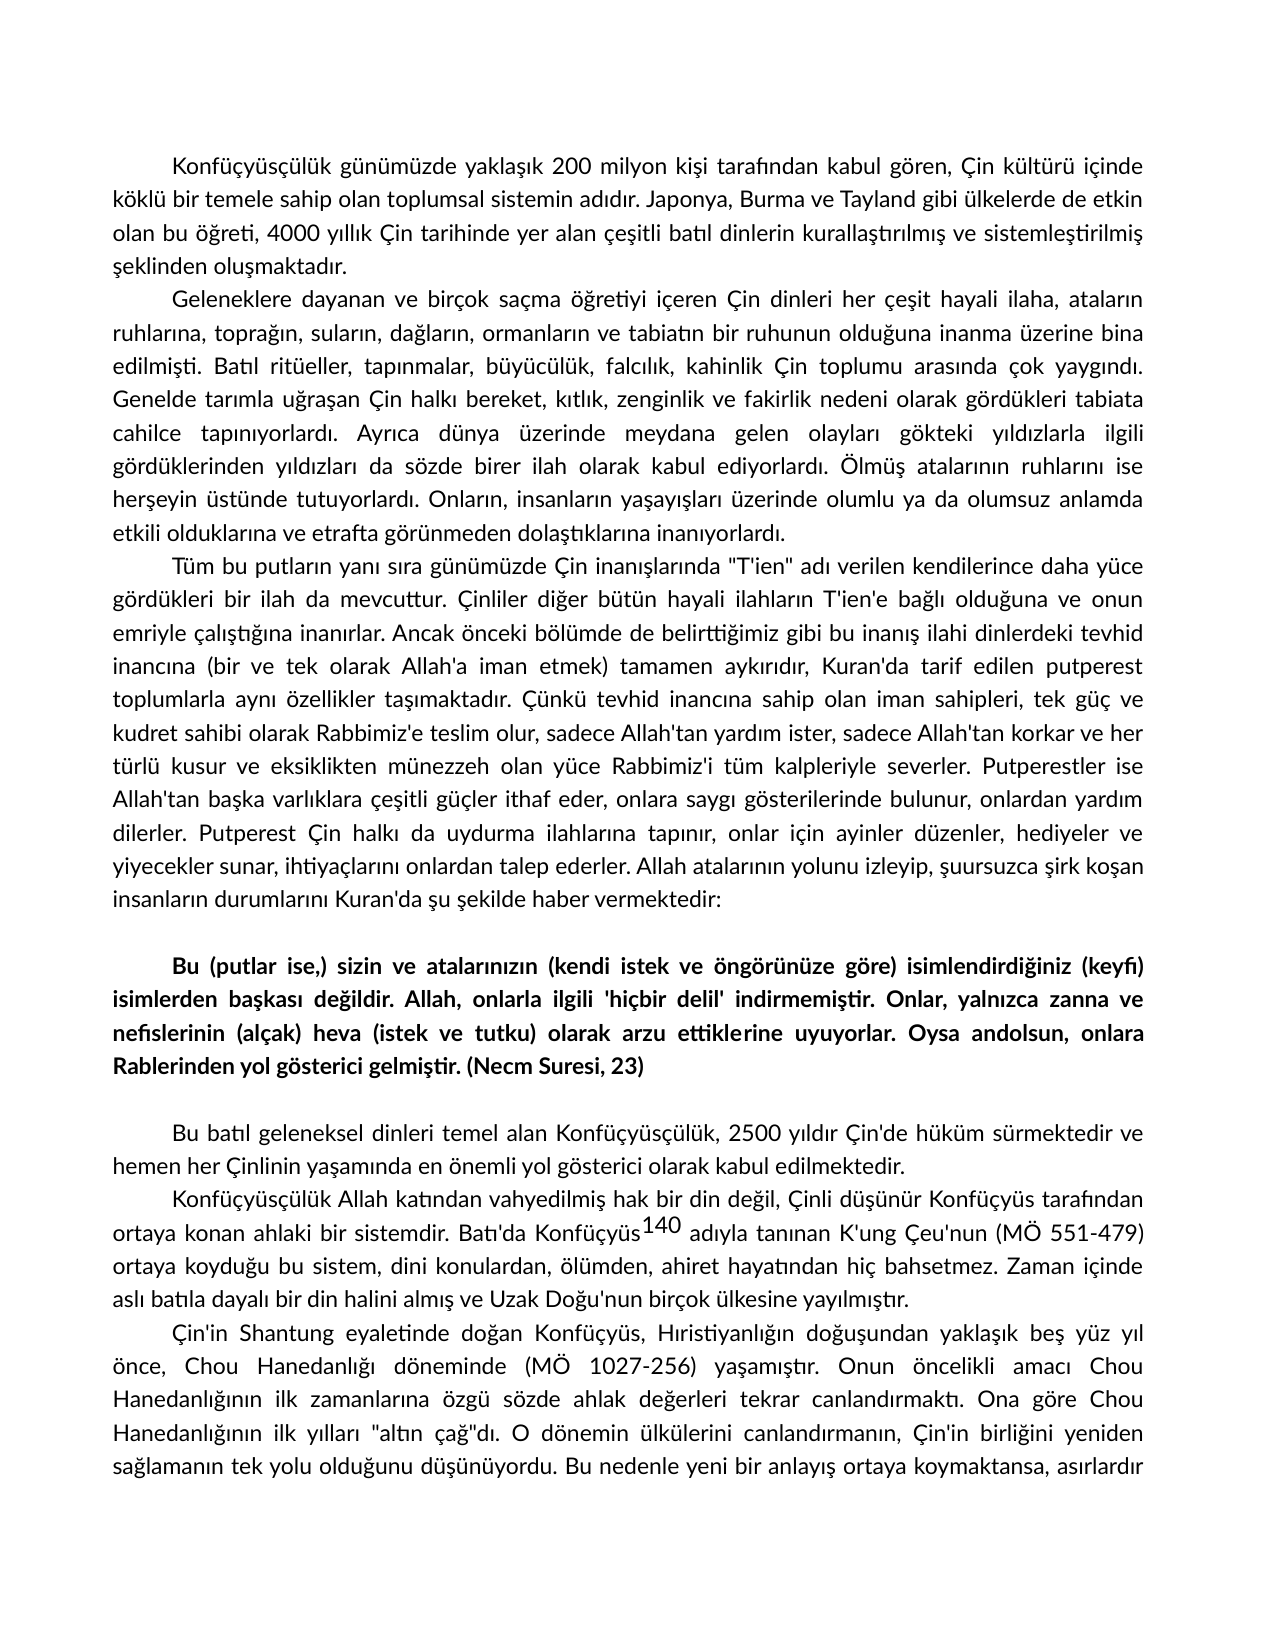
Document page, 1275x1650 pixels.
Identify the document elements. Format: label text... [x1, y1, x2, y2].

text Konfüçyüsçülük günümüzde yaklaşık 200 milyon kişi tarafından kabul gören, Çin kültürü içinde köklü bir temele sahip olan toplumsal sistemin adıdır. Japonya, Burma ve Tayland gibi ülkelerde de etkin olan bu öğreti, 4000 yıllık Çin tarihinde yer alan çeşitli batıl dinlerin kurallaştırılmış ve sistemleştirilmiş şeklinden oluşmaktadır. [112, 148, 1145, 281]
text Konfüçyüsçülük Allah katından vahyedilmiş hak bir din değil, Çinli düşünür Konfüçyüs tarafından ortaya konan ahlaki bir sistemdir. Batı'da Konfüçyüs140 adıyla tanınan K'ung Çeu'nun (MÖ 551-479) ortaya koyduğu bu sistem, dini konulardan, ölümden, ahiret hayatından hiç bahsetmez. Zaman içinde aslı batıla dayalı bir din halini almış ve Uzak Doğu'nun birçok ülkesine yayılmıştır. [112, 1181, 1145, 1314]
text Çin'in Shantung eyaletinde doğan Konfüçyüs, Hıristiyanlığın doğuşundan yaklaşık beş yüz yıl önce, Chou Hanedanlığı döneminde (MÖ 1027-256) yaşamıştır. Onun öncelikli amacı Chou Hanedanlığının ilk zamanlarına özgü sözde ahlak değerleri tekrar canlandırmaktı. Ona göre Chou Hanedanlığının ilk yılları "altın çağ"dı. O dönemin ülkülerini canlandırmanın, Çin'in birliğini yeniden sağlamanın tek yolu olduğunu düşünüyordu. Bu nedenle yeni bir anlayış ortaya koymaktansa, asırlardır [112, 1314, 1145, 1481]
text Geleneklere dayanan ve birçok saçma öğretiyi içeren Çin dinleri her çeşit hayali ilaha, ataların ruhlarına, toprağın, suların, dağların, ormanların ve tabiatın bir ruhunun olduğuna inanma üzerine bina edilmişti. Batıl ritüeller, tapınmalar, büyücülük, falcılık, kahinlik Çin toplumu arasında çok yaygındı. Genelde tarımla uğraşan Çin halkı bereket, kıtlık, zenginlik ve fakirlik nedeni olarak gördükleri tabiata cahilce tapınıyorlardı. Ayrıca dünya üzerinde meydana gelen olayları gökteki yıldızlarla ilgili gördüklerinden yıldızları da sözde birer ilah olarak kabul ediyorlardı. Ölmüş atalarının ruhlarını ise herşeyin üstünde tutuyorlardı. Onların, insanların yaşayışları üzerinde olumlu ya da olumsuz anlamda etkili olduklarına ve etrafta görünmeden dolaştıklarına inanıyorlardı. [112, 281, 1145, 548]
text Bu batıl geleneksel dinleri temel alan Konfüçyüsçülük, 2500 yıldır Çin'de hüküm sürmektedir ve hemen her Çinlinin yaşamında en önemli yol gösterici olarak kabul edilmektedir. [112, 1114, 1145, 1181]
text Tüm bu putların yanı sıra günümüzde Çin inanışlarında "T'ien" adı verilen kendilerince daha yüce gördükleri bir ilah da mevcuttur. Çinliler diğer bütün hayali ilahların T'ien'e bağlı olduğuna ve onun emriyle çalıştığına inanırlar. Ancak önceki bölümde de belirttiğimiz gibi bu inanış ilahi dinlerdeki tevhid inancına (bir ve tek olarak Allah'a iman etmek) tamamen aykırıdır, Kuran'da tarif edilen putperest toplumlarla aynı özellikler taşımaktadır. Çünkü tevhid inancına sahip olan iman sahipleri, tek güç ve kudret sahibi olarak Rabbimiz'e teslim olur, sadece Allah'tan yardım ister, sadece Allah'tan korkar ve her türlü kusur ve eksiklikten münezzeh olan yüce Rabbimiz'i tüm kalpleriyle severler. Putperestler ise Allah'tan başka varlıklara çeşitli güçler ithaf eder, onlara saygı gösterilerinde bulunur, onlardan yardım dilerler. Putperest Çin halkı da uydurma ilahlarına tapınır, onlar için ayinler düzenler, hediyeler ve yiyecekler sunar, ihtiyaçlarını onlardan talep ederler. Allah atalarının yolunu izleyip, şuursuzca şirk koşan insanların durumlarını Kuran'da şu şekilde haber vermektedir: [112, 548, 1145, 914]
text Bu (putlar ise,) sizin ve atalarınızın (kendi istek ve öngörünüze göre) isimlendirdiğiniz (keyfi) isimlerden başkası değildir. Allah, onlarla ilgili 'hiçbir delil' indirmemiştir. Onlar, yalnızca zanna ve nefislerinin (alçak) heva (istek ve tutku) olarak arzu ettiklerine uyuyorlar. Oysa andolsun, onlara Rablerinden yol gösterici gelmiştir. (Necm Suresi, 23) [112, 948, 1145, 1081]
